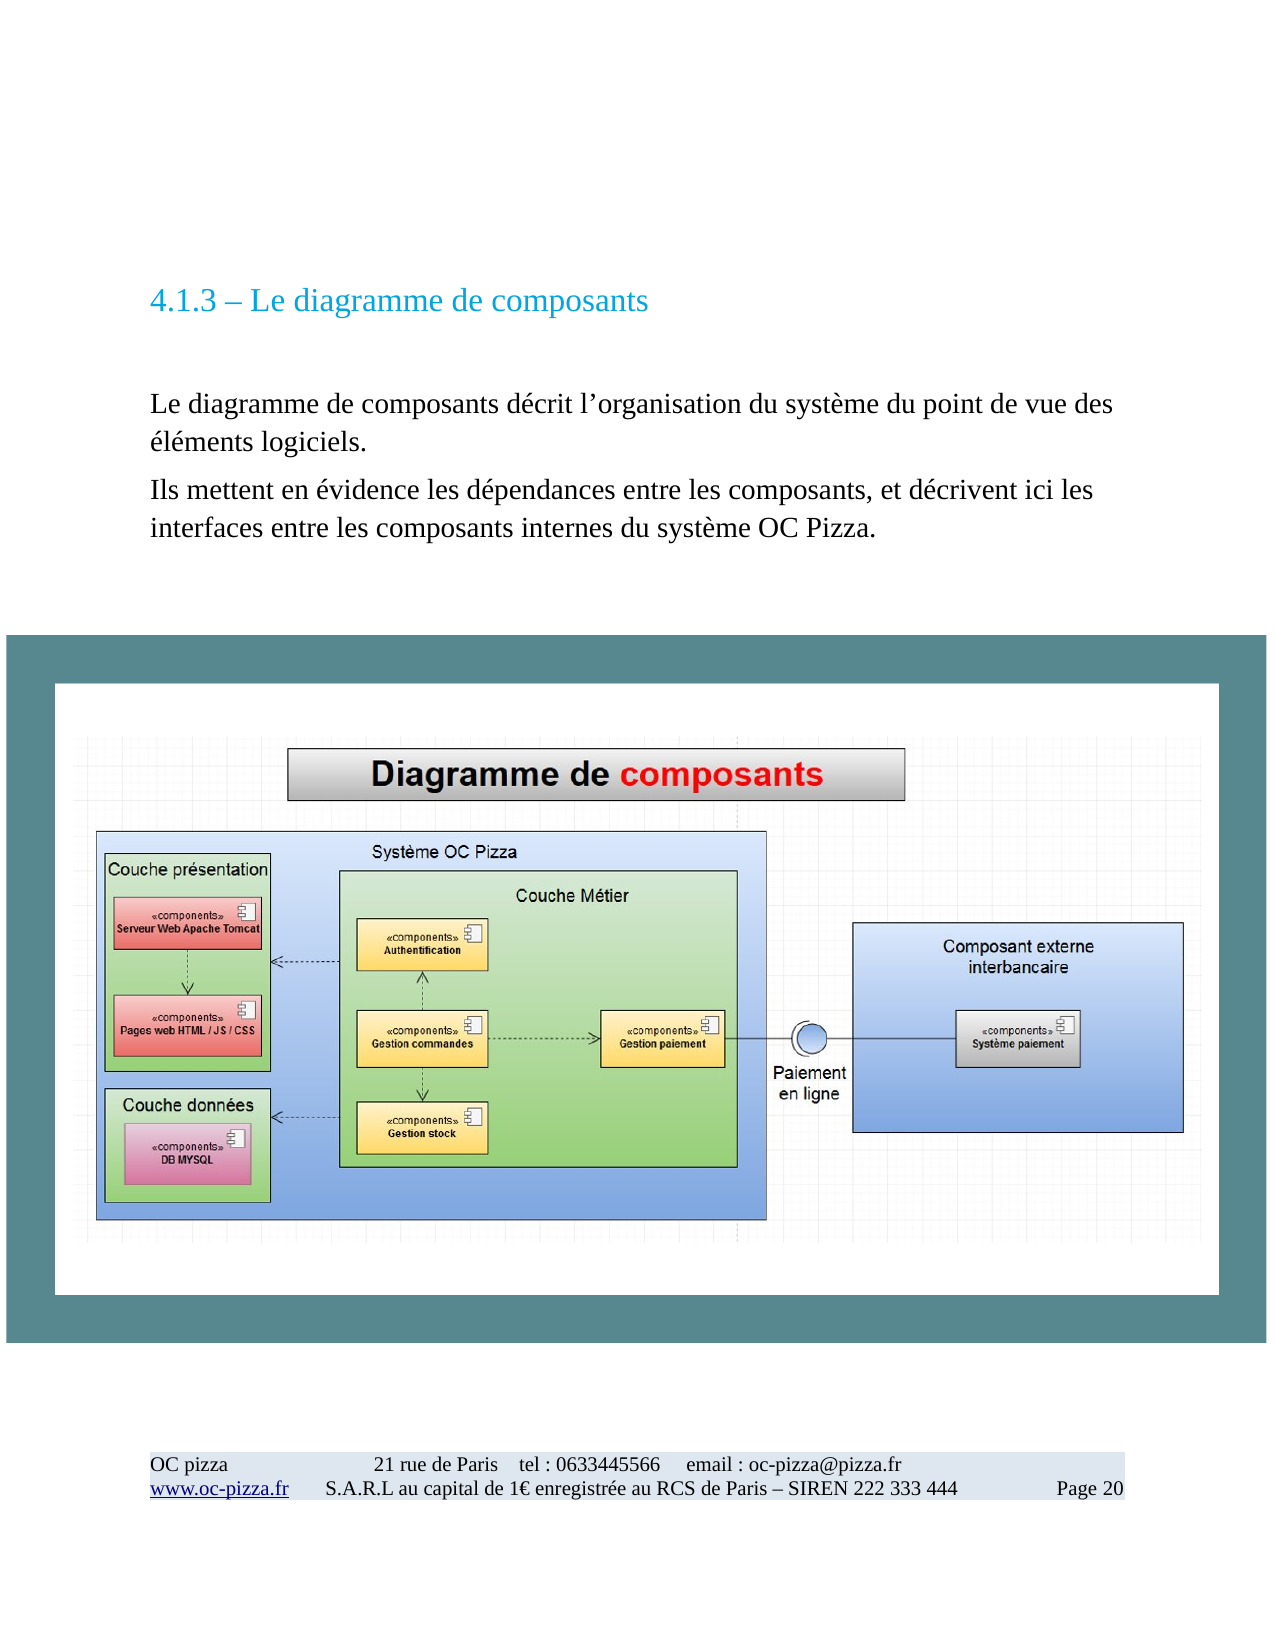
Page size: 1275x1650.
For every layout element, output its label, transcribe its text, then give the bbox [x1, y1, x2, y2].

text 4.1.3 – Le diagramme de composants [150, 280, 1125, 318]
text Ils mettent en évidence les dépendances entre les composants, et décrivent ici les interfaces entre les composants internes du système OC Pizza. [150, 472, 1125, 544]
text Le diagramme de composants décrit l’organisation du système du point de vue des éléments logiciels. [150, 386, 1125, 458]
picture [6, 635, 1267, 1343]
